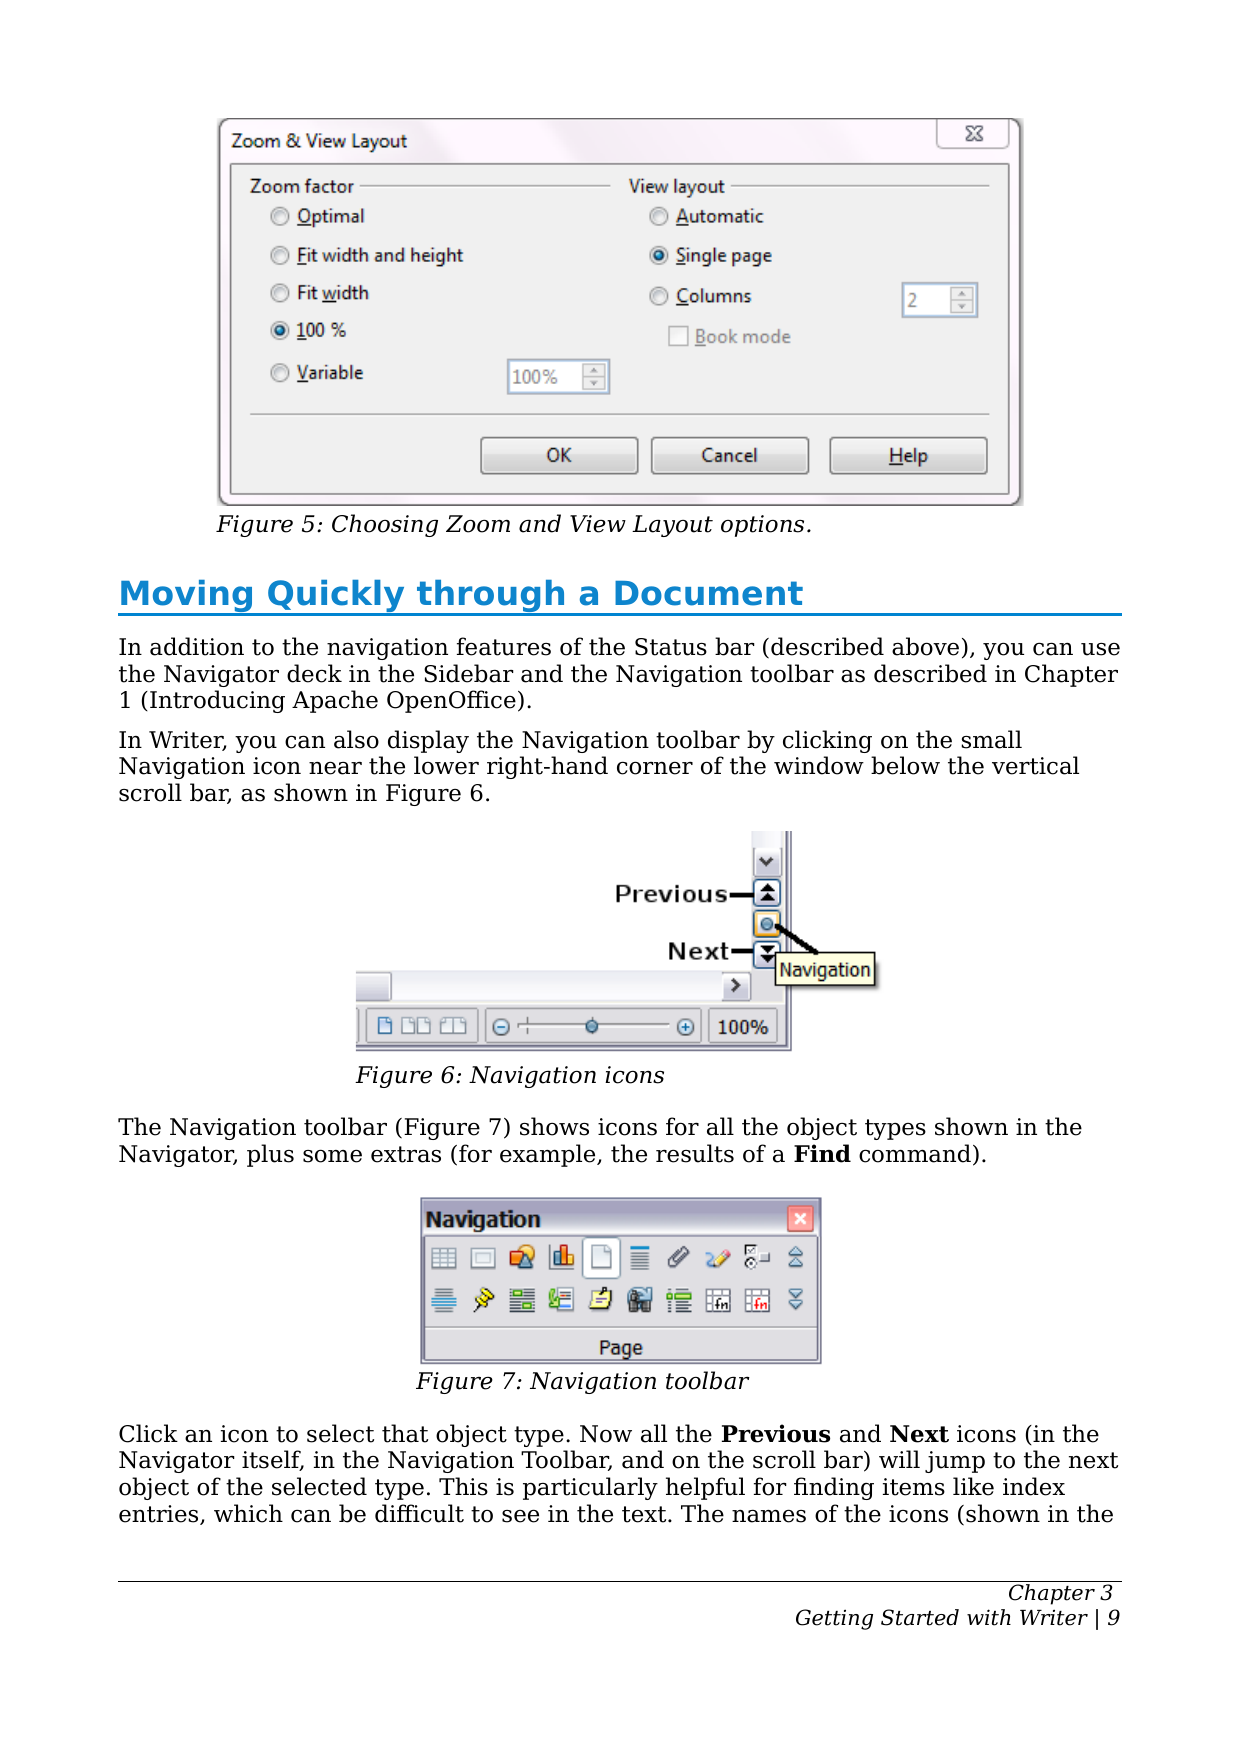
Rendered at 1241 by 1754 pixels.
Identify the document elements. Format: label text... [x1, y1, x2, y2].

text The Navigation toolbar (Figure 7) shows icons for all the object types shown in the Navigator, plus some extras (for example, the results of a Find command). [118, 1114, 1122, 1168]
text Figure 6: Navigation icons [356, 1062, 884, 1089]
picture [355, 831, 885, 1056]
text Figure 7: Navigation toolbar [416, 1369, 824, 1395]
subtitle Moving Quickly through a Document [118, 574, 1122, 613]
text Figure 5: Choosing Zoom and View Layout options. [217, 512, 1024, 538]
text In addition to the navigation features of the Status bar (described above), you can use the Navigator deck in the Sidebar and the Navigation toolbar as described in Chapter 1 (Introducing Apache OpenOffice). [118, 634, 1122, 714]
text Click an icon to select that object type. Now all the Previous and Next icons (in the Navigator itself, in the Navigation Toolbar, and on the scroll bar) will jump to the next object of the selected type. This is particularly helpful for finding items like index entries, which can be difficult to see in the text. The names of the icons (shown in the [118, 1420, 1122, 1527]
text In Writer, you can also display the Navigation toolbar by clicking on the small Navigation icon near the lower right-hand corner of the window below the vertical scroll bar, as shown in Figure 6. [118, 727, 1122, 807]
picture [416, 1193, 825, 1369]
picture [216, 118, 1024, 506]
